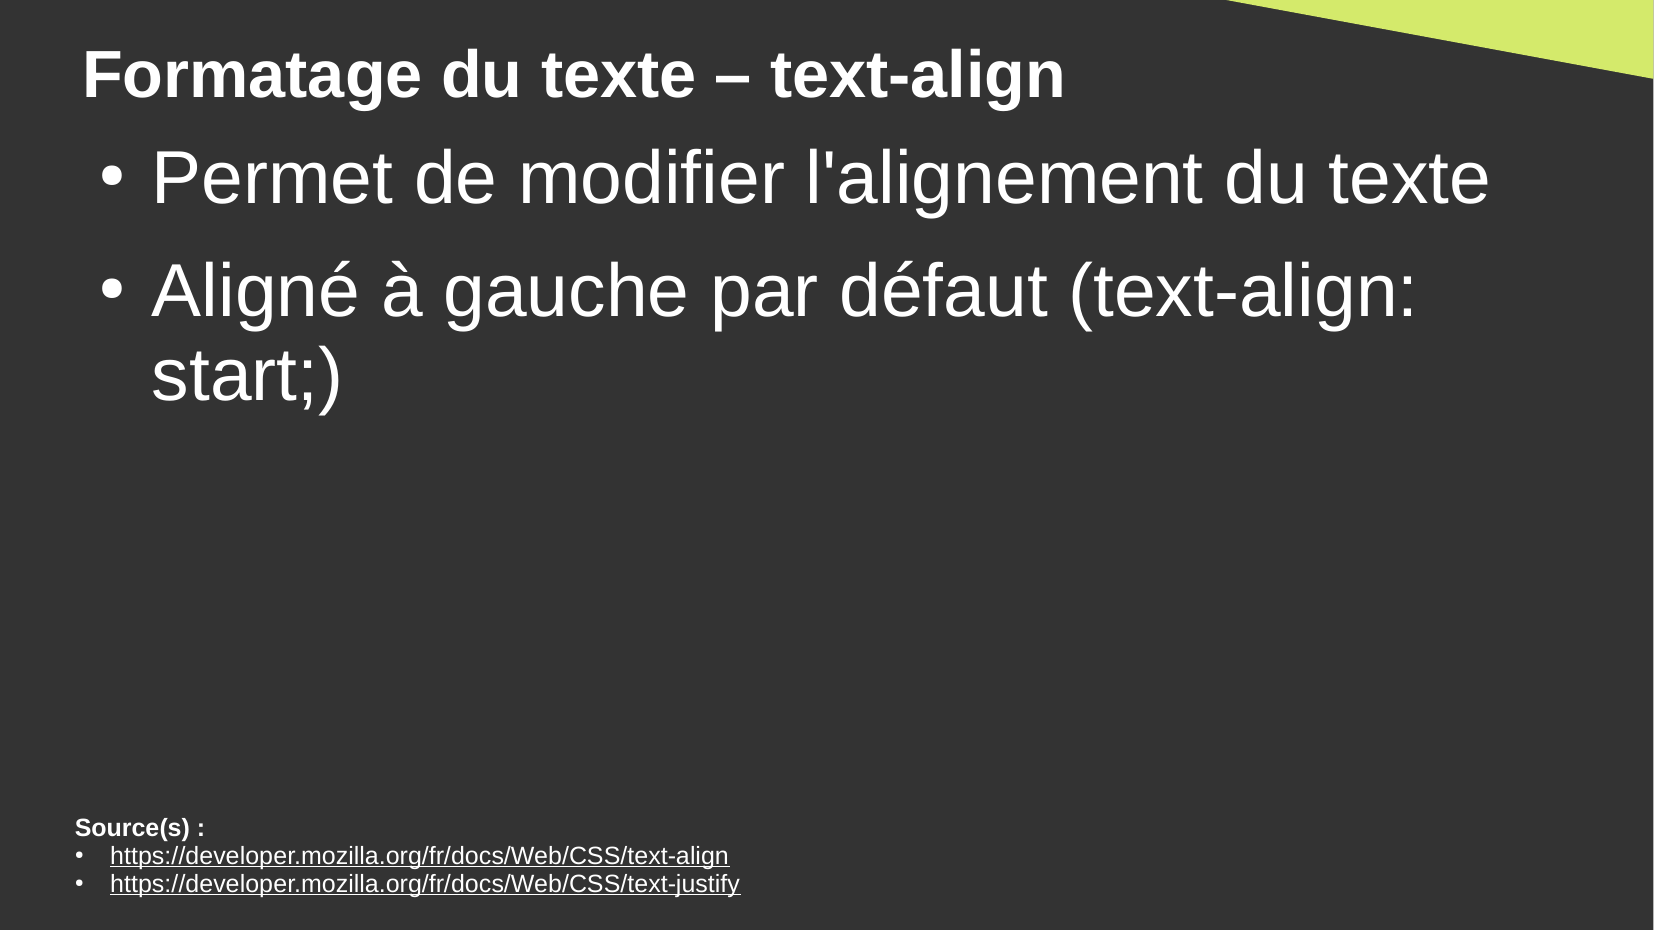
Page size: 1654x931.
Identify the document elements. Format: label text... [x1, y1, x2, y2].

title Formatage du texte – text-align [82, 37, 1571, 114]
text_box Source(s) : https://developer.mozilla.org/fr/docs/Web/CSS/text-align https://developer.mozilla.org/fr/docs/Web/CSS/text-justify [60, 806, 1546, 931]
text_box [1226, 0, 1654, 79]
list Permet de modifier l'alignement du texte Aligné à gauche par défaut (text-align: start;) [80, 135, 1605, 485]
